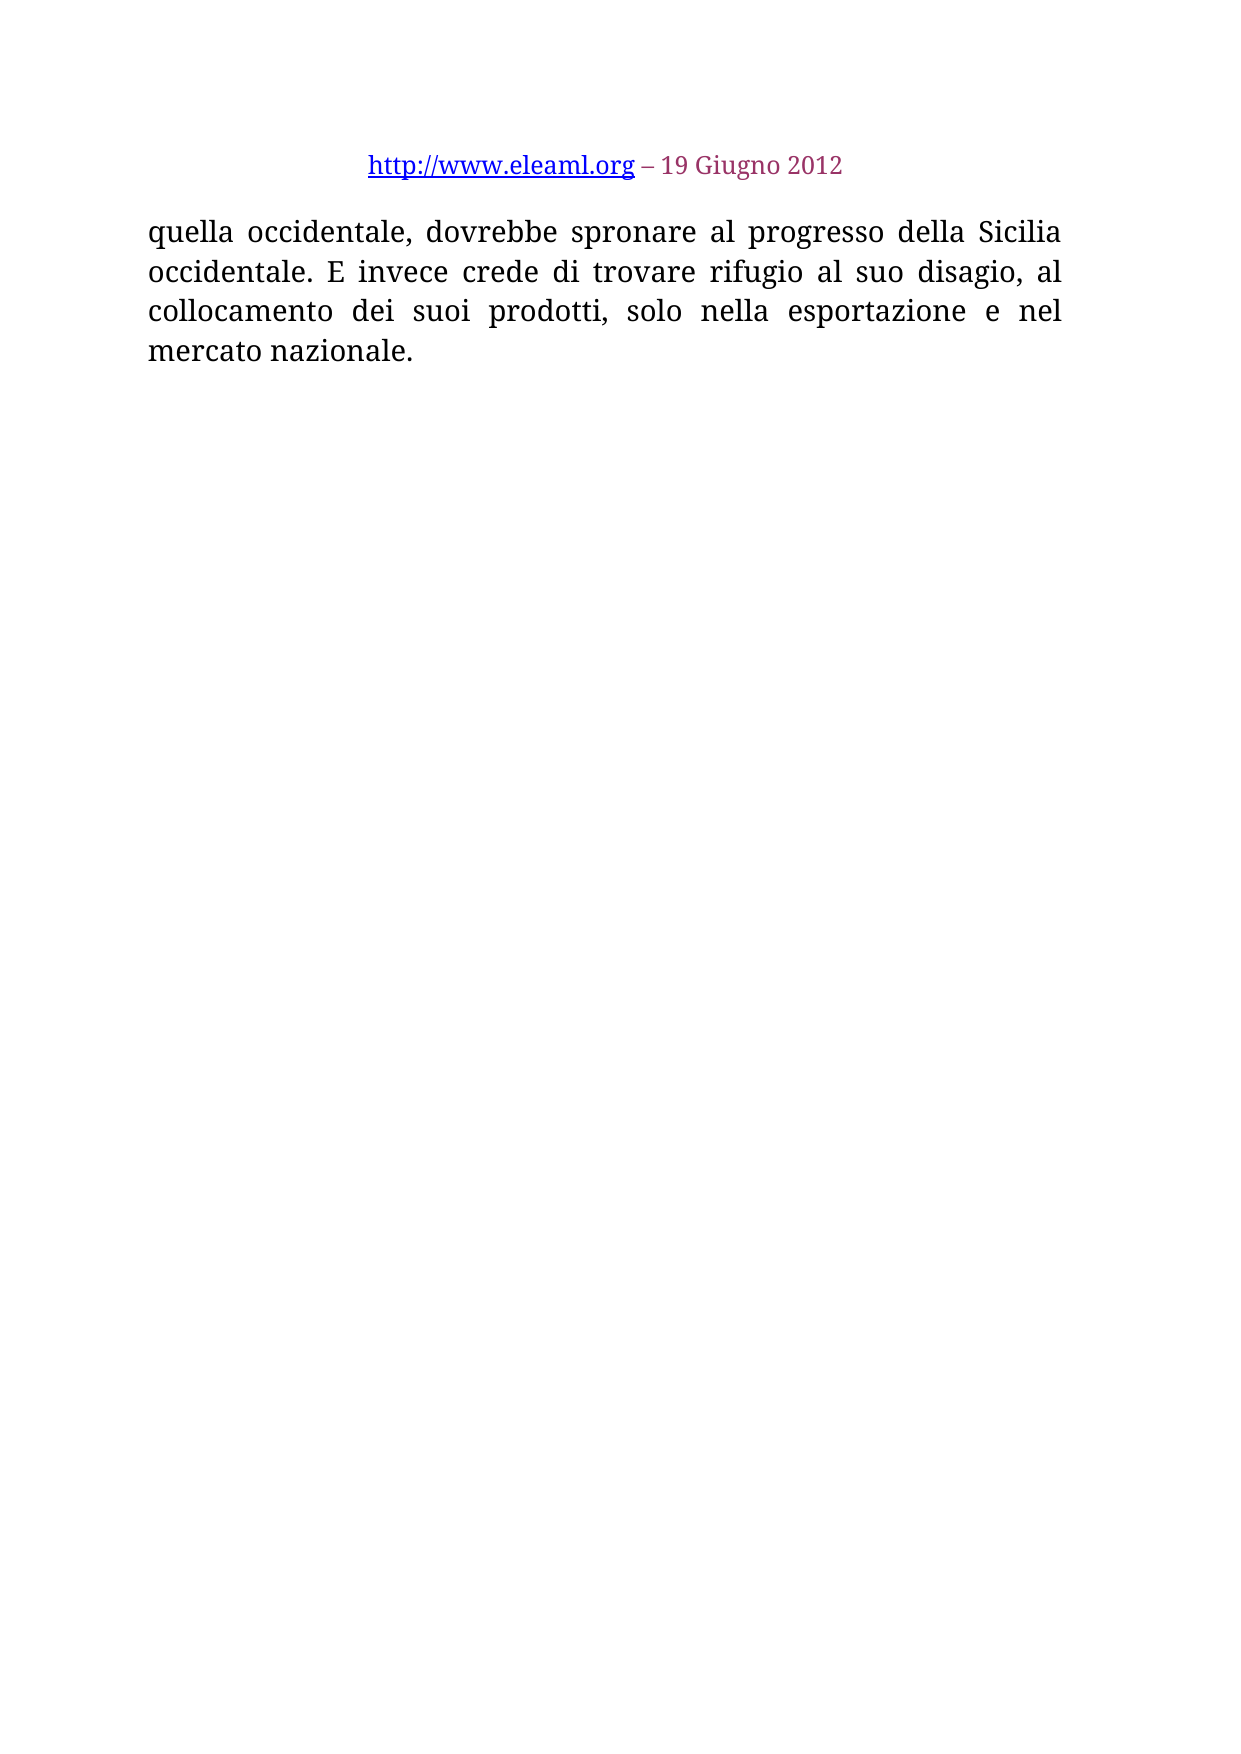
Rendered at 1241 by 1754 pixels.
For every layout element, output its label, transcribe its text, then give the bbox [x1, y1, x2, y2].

text quella occidentale, dovrebbe spronare al progresso della Sicilia occidentale. E invece crede di trovare rifugio al suo disagio, al collocamento dei suoi prodotti, solo nella esportazione e nel mercato nazionale. [148, 211, 1063, 370]
